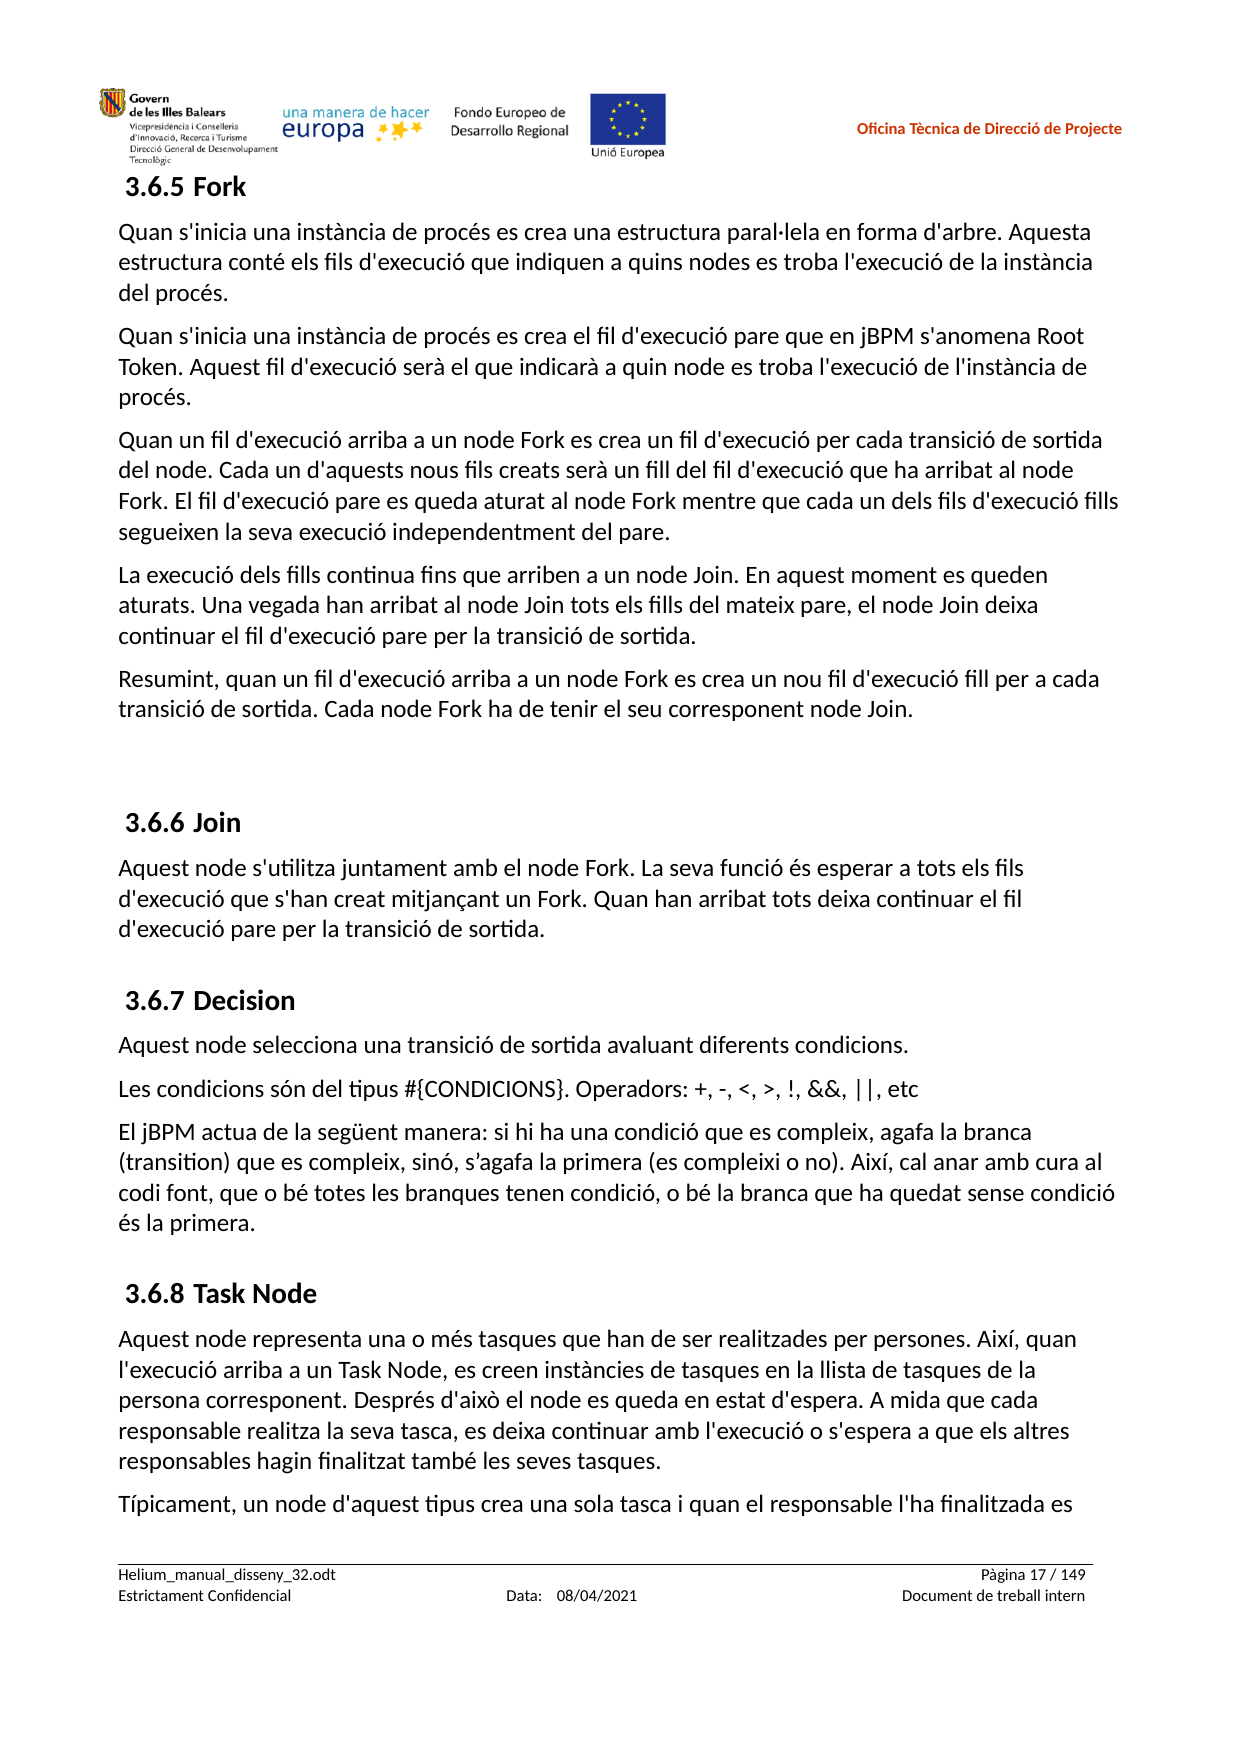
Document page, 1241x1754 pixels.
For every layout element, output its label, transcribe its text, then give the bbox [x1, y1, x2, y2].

text Quan s'inicia una instància de procés es crea el fil d'execució pare que en jBPM s'anomena Root Token. Aquest fil d'execució serà el que indicarà a quin node es troba l'execució de l'instància de procés. [118, 320, 1122, 412]
text El jBPM actua de la següent manera: si hi ha una condició que es compleix, agafa la branca (transition) que es compleix, sinó, s’agafa la primera (es compleixi o no). Així, cal anar amb cura al codi font, que o bé totes les branques tenen condició, o bé la branca que ha quedat sense condició és la primera. [118, 1116, 1122, 1238]
subtitle Fork [118, 168, 1122, 203]
subtitle Decision [118, 982, 1122, 1017]
text Aquest node representa una o més tasques que han de ser realitzades per persones. Així, quan l'execució arriba a un Task Node, es creen instàncies de tasques en la llista de tasques de la persona corresponent. Després d'això el node es queda en estat d'espera. A mida que cada responsable realitza la seva tasca, es deixa continuar amb l'execució o s'espera a que els altres responsables hagin finalitzat també les seves tasques. [118, 1323, 1122, 1476]
text Quan un fil d'execució arriba a un node Fork es crea un fil d'execució per cada transició de sortida del node. Cada un d'aquests nous fils creats serà un fill del fil d'execució que ha arribat al node Fork. El fil d'execució pare es queda aturat al node Fork mentre que cada un dels fils d'execució fills segueixen la seva execució independentment del pare. [118, 424, 1122, 546]
text Les condicions són del tipus #{CONDICIONS}. Operadors: +, -, <, >, !, &&, ||, etc [118, 1073, 1122, 1103]
text Aquest node s'utilitza juntament amb el node Fork. La seva funció és esperar a tots els fils d'execució que s'han creat mitjançant un Fork. Quan han arribat tots deixa continuar el fil d'execució pare per la transició de sortida. [118, 852, 1122, 944]
text Típicament, un node d'aquest tipus crea una sola tasca i quan el responsable l'ha finalitzada es [118, 1488, 1122, 1519]
text Resumint, quan un fil d'execució arriba a un node Fork es crea un nou fil d'execució fill per a cada transició de sortida. Cada node Fork ha de tenir el seu corresponent node Join. [118, 663, 1122, 724]
subtitle Join [118, 804, 1122, 840]
text La execució dels fills continua fins que arriben a un node Join. En aquest moment es queden aturats. Una vegada han arribat al node Join tots els fills del mateix pare, el node Join deixa continuar el fil d'execució pare per la transició de sortida. [118, 559, 1122, 650]
text Quan s'inicia una instància de procés es crea una estructura paral·lela en forma d'arbre. Aquesta estructura conté els fils d'execució que indiquen a quins nodes es troba l'execució de la instància del procés. [118, 216, 1122, 308]
picture [99, 87, 668, 166]
text Aquest node selecciona una transició de sortida avaluant diferents condicions. [118, 1030, 1122, 1060]
subtitle Task Node [118, 1275, 1122, 1311]
